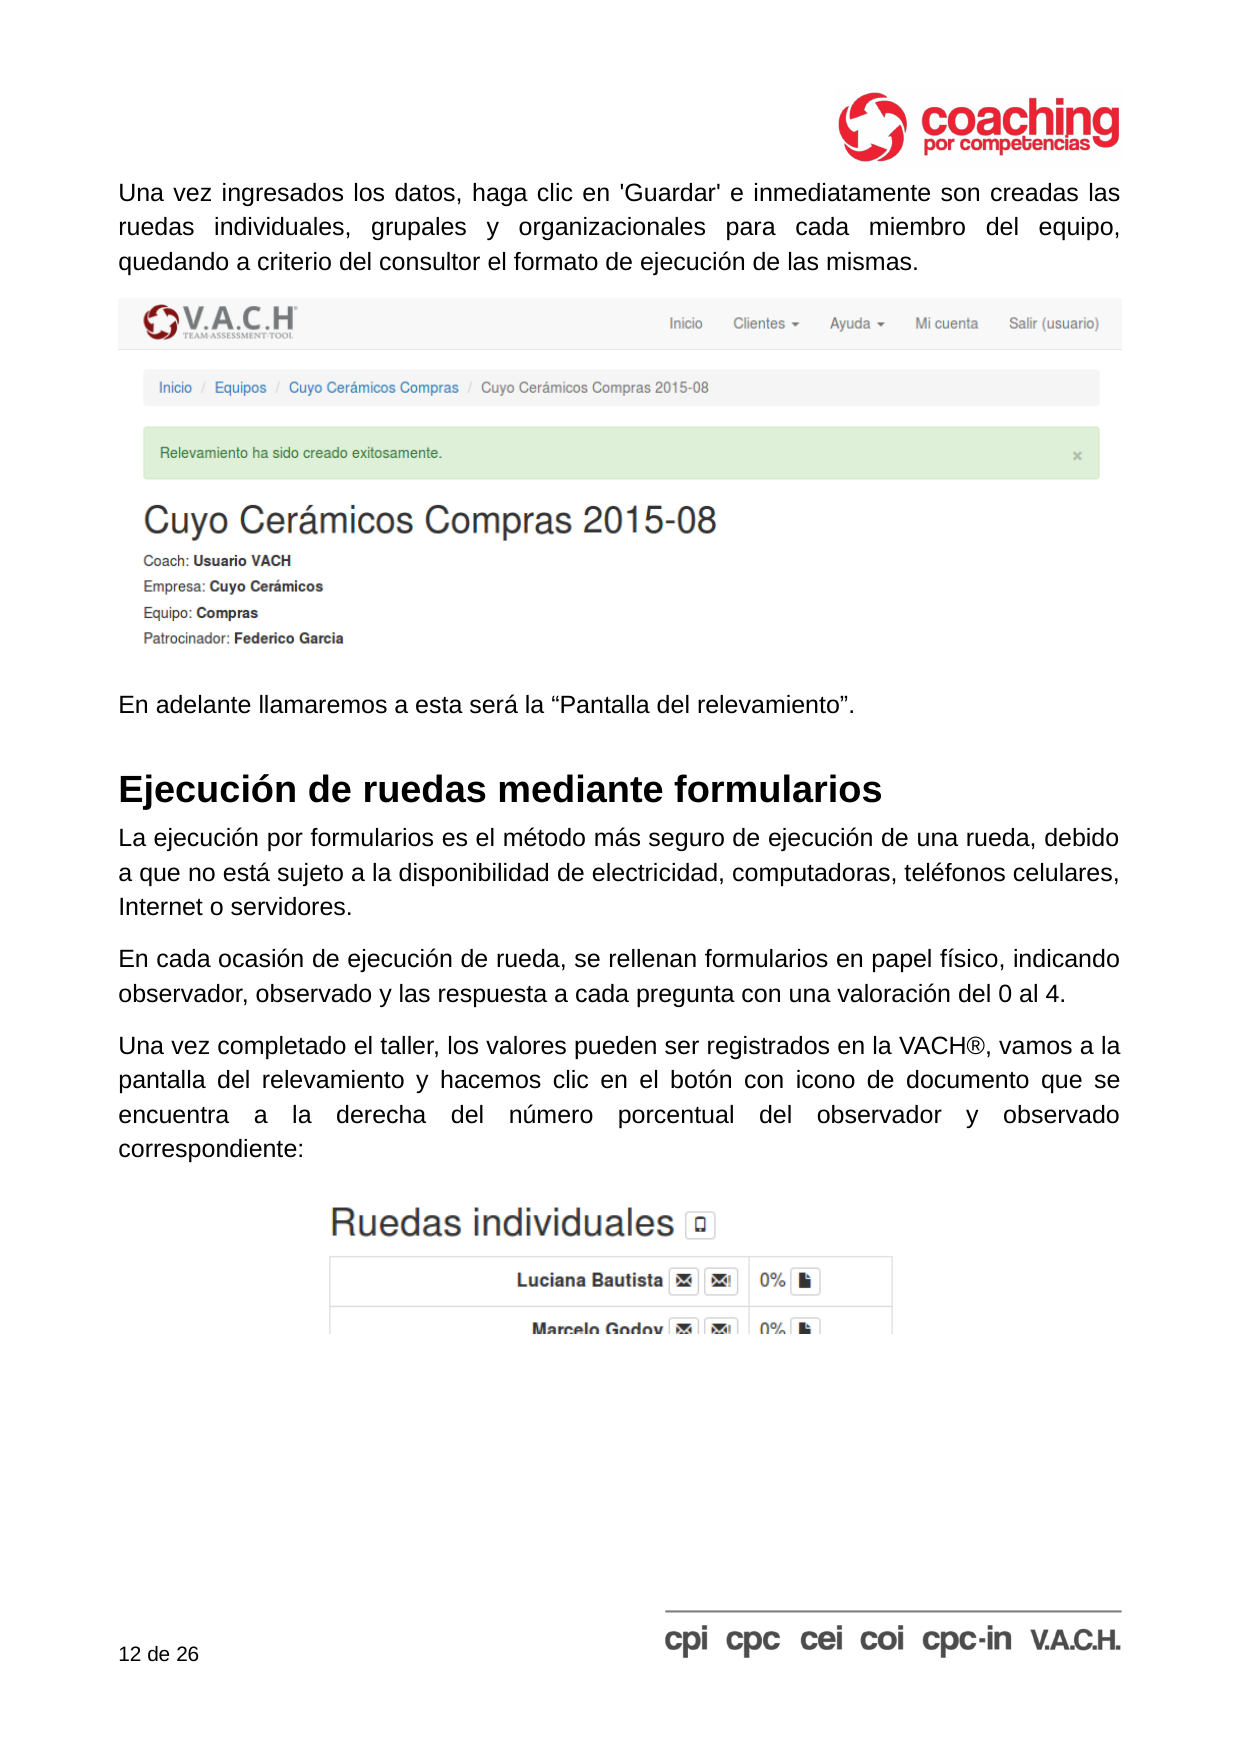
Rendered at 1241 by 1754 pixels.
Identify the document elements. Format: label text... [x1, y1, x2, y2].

picture [304, 1186, 936, 1334]
picture [661, 1609, 1123, 1661]
text Una vez completado el taller, los valores pueden ser registrados en la VACH®, vamos a la pantalla del relevamiento y hacemos clic en el botón con icono de documento que se encuentra a la derecha del número porcentual del observador y observado correspondiente: [118, 1031, 1122, 1163]
text En cada ocasión de ejecución de rueda, se rellenan formularios en papel físico, indicando observador, observado y las respuesta a cada pregunta con una valoración del 0 al 4. [118, 944, 1122, 1008]
subtitle Ejecución de ruedas mediante formularios [118, 767, 1122, 811]
picture [118, 298, 1123, 667]
picture [834, 88, 1123, 166]
text En adelante llamaremos a esta será la “Pantalla del relevamiento”. [118, 690, 1122, 719]
text La ejecución por formularios es el método más seguro de ejecución de una rueda, debido a que no está sujeto a la disponibilidad de electricidad, computadoras, teléfonos celulares, Internet o servidores. [118, 823, 1122, 921]
text Una vez ingresados los datos, haga clic en 'Guardar' e inmediatamente son creadas las ruedas individuales, grupales y organizacionales para cada miembro del equipo, quedando a criterio del consultor el formato de ejecución de las mismas. [118, 177, 1122, 275]
